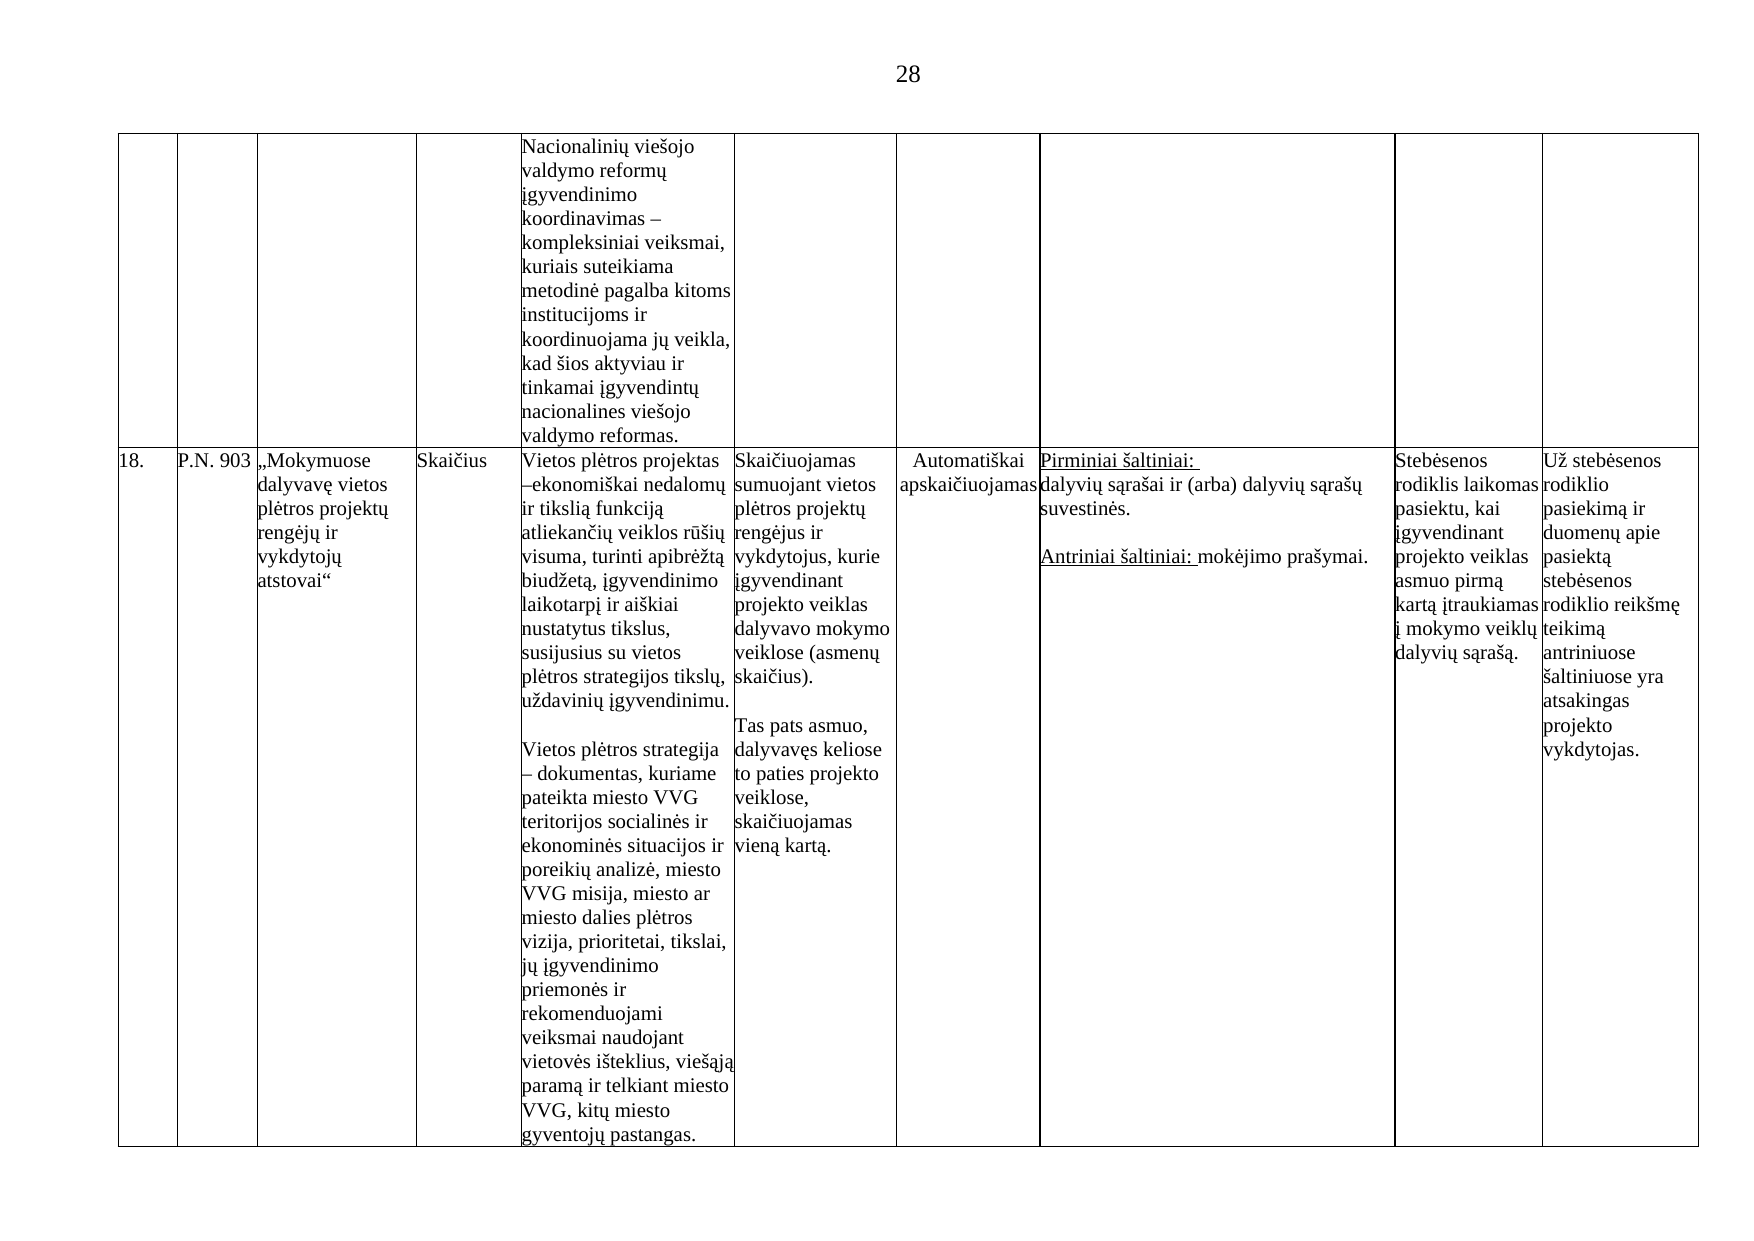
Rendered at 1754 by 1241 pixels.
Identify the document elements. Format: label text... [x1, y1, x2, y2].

table_cell [178, 134, 257, 447]
table_cell 18. [119, 448, 177, 1146]
table_cell Pirminiai šaltiniai: dalyvių sąrašai ir (arba) dalyvių sąrašų suvestinės. Antriniai šaltiniai: mokėjimo prašymai. [1041, 448, 1394, 1146]
table_cell [119, 134, 177, 447]
table_cell Skaičiuojamas sumuojant vietos plėtros projektų rengėjus ir vykdytojus, kurie įgyvendinant projekto veiklas dalyvavo mokymo veiklose (asmenų skaičius). Tas pats asmuo, dalyvavęs keliose to paties projekto veiklose, skaičiuojamas vieną kartą. [735, 448, 896, 1146]
table_cell [1543, 134, 1698, 447]
table_cell [1041, 134, 1394, 447]
table_cell [897, 134, 1039, 447]
table_cell Stebėsenos rodiklis laikomas pasiektu, kai įgyvendinant projekto veiklas asmuo pirmą kartą įtraukiamas į mokymo veiklų dalyvių sąrašą. [1396, 448, 1542, 1146]
table_cell Skaičius [417, 448, 521, 1146]
table_cell [1396, 134, 1542, 447]
table_cell „Mokymuose dalyvavę vietos plėtros projektų rengėjų ir vykdytojų atstovai“ [258, 448, 416, 1146]
table_cell Už stebėsenos rodiklio pasiekimą ir duomenų apie pasiektą stebėsenos rodiklio reikšmę teikimą antriniuose šaltiniuose yra atsakingas projekto vykdytojas. [1543, 448, 1698, 1146]
table_cell [258, 134, 416, 447]
table_cell P.N. 903 [178, 448, 257, 1146]
table_cell Automatiškai apskaičiuojamas [897, 448, 1039, 1146]
table_cell Nacionalinių viešojo valdymo reformų įgyvendinimo koordinavimas – kompleksiniai veiksmai, kuriais suteikiama metodinė pagalba kitoms institucijoms ir koordinuojama jų veikla, kad šios aktyviau ir tinkamai įgyvendintų nacionalines viešojo valdymo reformas. [522, 134, 734, 447]
table_cell Vietos plėtros projektas –ekonomiškai nedalomų ir tikslią funkciją atliekančių veiklos rūšių visuma, turinti apibrėžtą biudžetą, įgyvendinimo laikotarpį ir aiškiai nustatytus tikslus, susijusius su vietos plėtros strategijos tikslų, uždavinių įgyvendinimu. Vietos plėtros strategija – dokumentas, kuriame pateikta miesto VVG teritorijos socialinės ir ekonominės situacijos ir poreikių analizė, miesto VVG misija, miesto ar miesto dalies plėtros vizija, prioritetai, tikslai, jų įgyvendinimo priemonės ir rekomenduojami veiksmai naudojant vietovės išteklius, viešąją paramą ir telkiant miesto VVG, kitų miesto gyventojų pastangas. [522, 448, 734, 1146]
table_cell [417, 134, 521, 447]
table_cell [735, 134, 896, 447]
